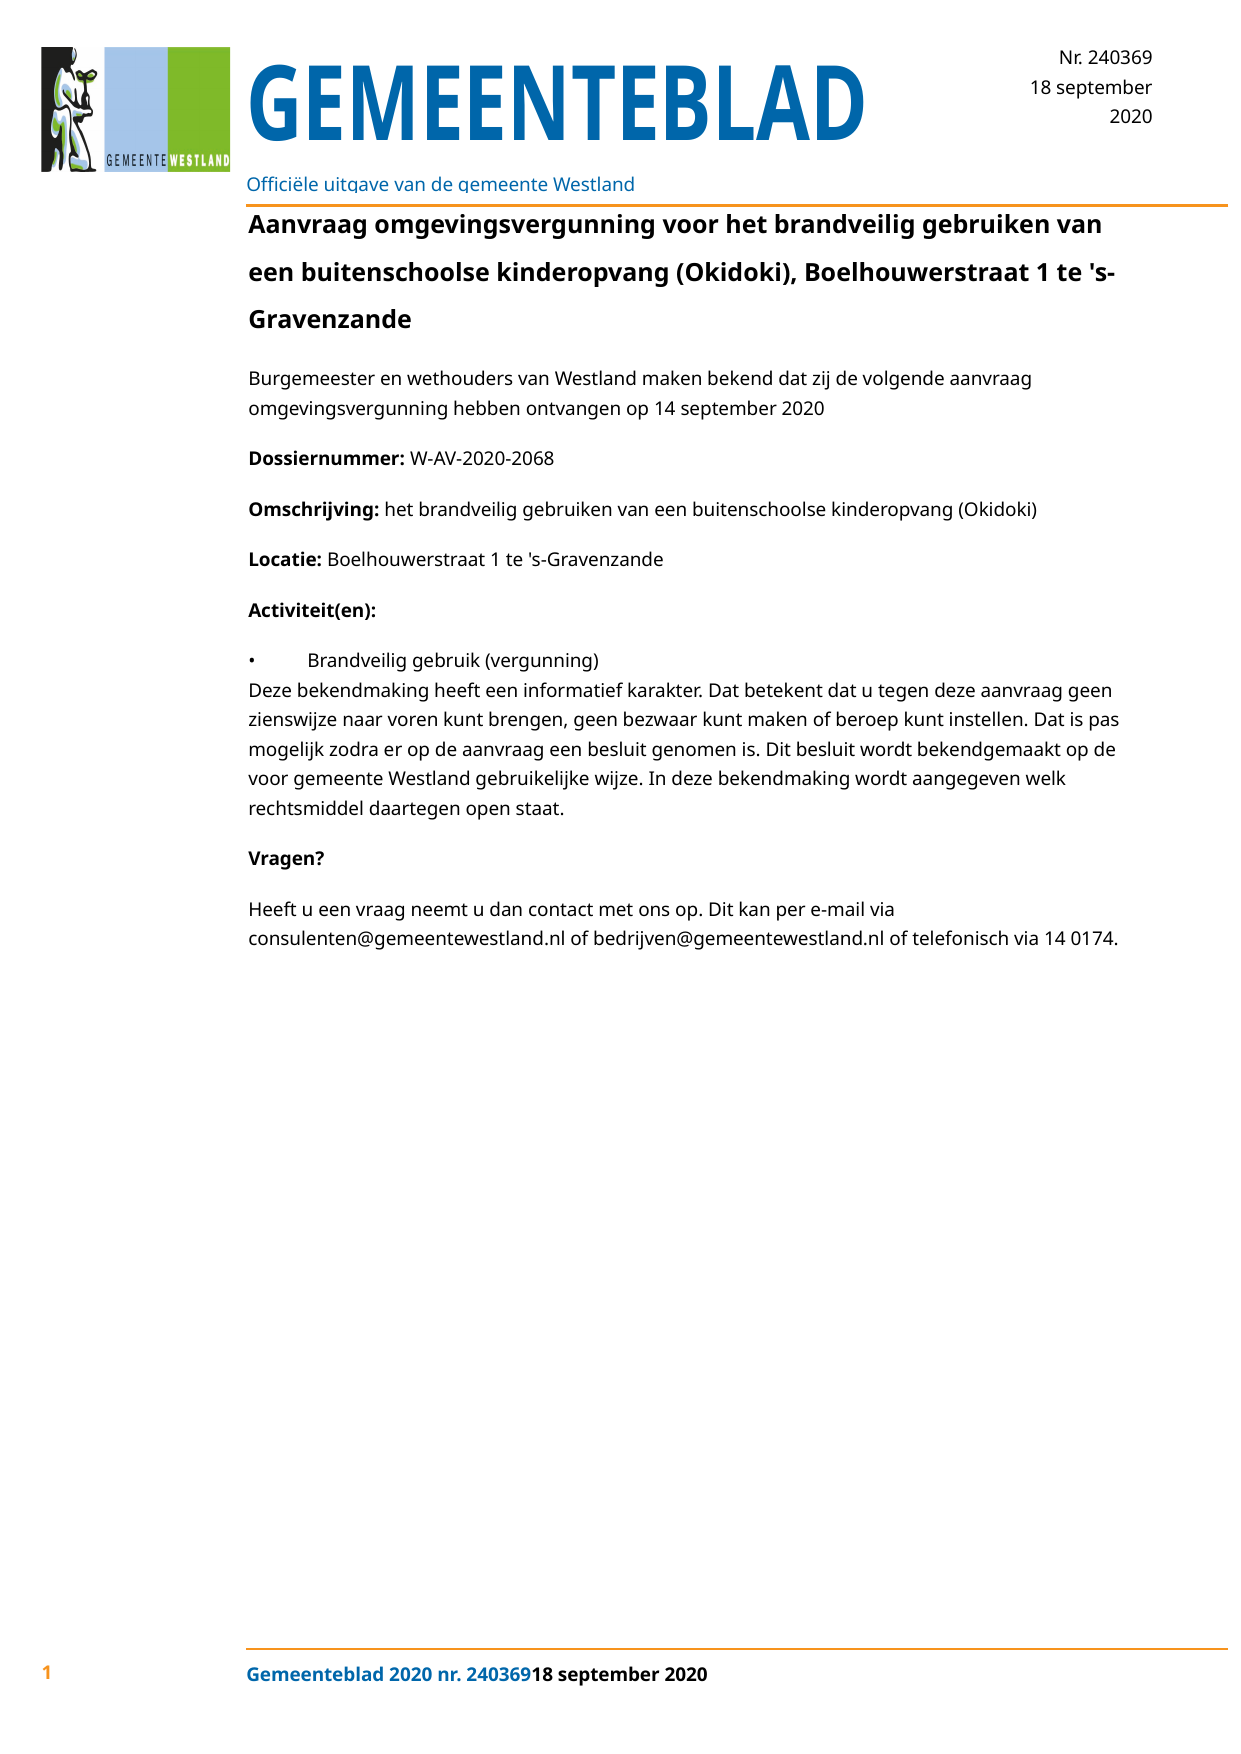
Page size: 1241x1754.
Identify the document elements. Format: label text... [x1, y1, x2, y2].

text Vragen? [248, 846, 1152, 871]
text Deze bekendmaking heeft een informatief karakter. Dat betekent dat u tegen deze aanvraag geen zienswijze naar voren kunt brengen, geen bezwaar kunt maken of beroep kunt instellen. Dat is pas mogelijk zodra er op de aanvraag een besluit genomen is. Dit besluit wordt bekendgemaakt op de voor gemeente Westland gebruikelijke wijze. In deze bekendmaking wordt aangegeven welk rechtsmiddel daartegen open staat. [248, 677, 1152, 821]
text Locatie: Boelhouwerstraat 1 te 's-Gravenzande [248, 546, 1152, 572]
text Heeft u een vraag neemt u dan contact met ons op. Dit kan per e-mail via consulenten@gemeentewestland.nl of bedrijven@gemeentewestland.nl of telefonisch via 14 0174. [248, 896, 1152, 951]
text Burgemeester en wethouders van Westland maken bekend dat zij de volgende aanvraag omgevingsvergunning hebben ontvangen op 14 september 2020 [248, 366, 1152, 421]
text Activiteit(en): [248, 597, 1152, 622]
text Dossiernummer: W-AV-2020-2068 [248, 446, 1152, 471]
text Aanvraag omgevingsvergunning voor het brandveilig gebruiken van een buitenschoolse kinderopvang (Okidoki), Boelhouwerstraat 1 te 's-Gravenzande [248, 207, 1152, 336]
picture [41, 47, 231, 172]
list Brandveilig gebruik (vergunning) [248, 647, 1152, 673]
text Omschrijving: het brandveilig gebruiken van een buitenschoolse kinderopvang (Okidoki) [248, 496, 1152, 522]
